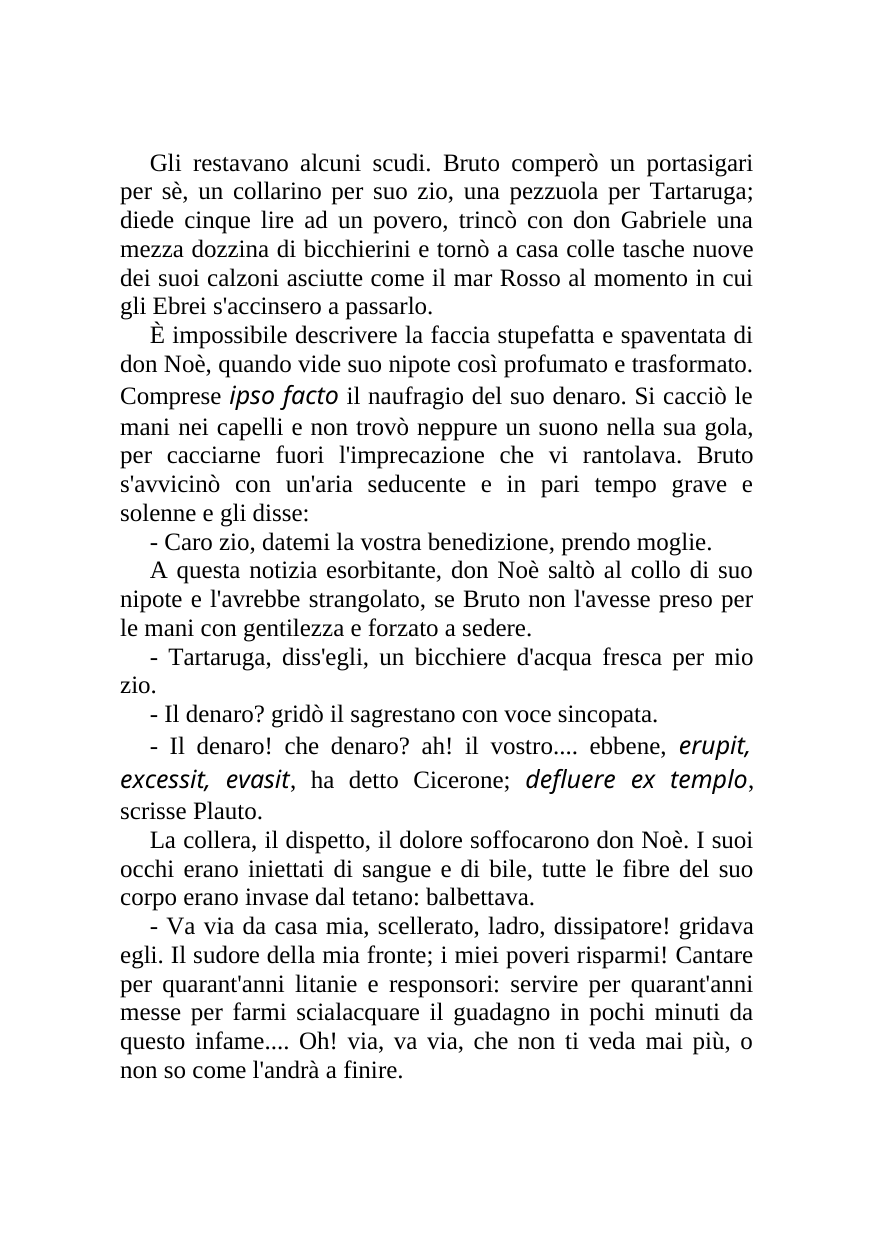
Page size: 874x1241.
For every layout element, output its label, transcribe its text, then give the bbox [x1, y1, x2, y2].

text Gli restavano alcuni scudi. Bruto comperò un portasigari per sè, un collarino per suo zio, una pezzuola per Tartaruga; diede cinque lire ad un povero, trincò con don Gabriele una mezza dozzina di bicchierini e tornò a casa colle tasche nuove dei suoi calzoni asciutte come il mar Rosso al momento in cui gli Ebrei s'accinsero a passarlo. [120, 148, 754, 320]
text È impossibile descrivere la faccia stupefatta e spaventata di don Noè, quando vide suo nipote così profumato e trasformato. Comprese ipso facto il naufragio del suo denaro. Si cacciò le mani nei capelli e non trovò neppure un suono nella sua gola, per cacciarne fuori l'imprecazione che vi rantolava. Bruto s'avvicinò con un'aria seducente e in pari tempo grave e solenne e gli disse: [120, 320, 754, 527]
text - Il denaro? gridò il sagrestano con voce sincopata. [120, 699, 754, 728]
text - Caro zio, datemi la vostra benedizione, prendo moglie. [120, 527, 754, 556]
text - Tartaruga, diss'egli, un bicchiere d'acqua fresca per mio zio. [120, 642, 754, 699]
text - Il denaro! che denaro? ah! il vostro.... ebbene, erupit, excessit, evasit, ha detto Cicerone; defluere ex templo, scrisse Plauto. [120, 728, 754, 825]
text A questa notizia esorbitante, don Noè saltò al collo di suo nipote e l'avrebbe strangolato, se Bruto non l'avesse preso per le mani con gentilezza e forzato a sedere. [120, 556, 754, 642]
text - Va via da casa mia, scellerato, ladro, dissipatore! gridava egli. Il sudore della mia fronte; i miei poveri risparmi! Cantare per quarant'anni litanie e responsori: servire per quarant'anni messe per farmi scialacquare il guadagno in pochi minuti da questo infame.... Oh! via, va via, che non ti veda mai più, o non so come l'andrà a finire. [120, 911, 754, 1084]
text La collera, il dispetto, il dolore soffocarono don Noè. I suoi occhi erano iniettati di sangue e di bile, tutte le fibre del suo corpo erano invase dal tetano: balbettava. [120, 825, 754, 911]
